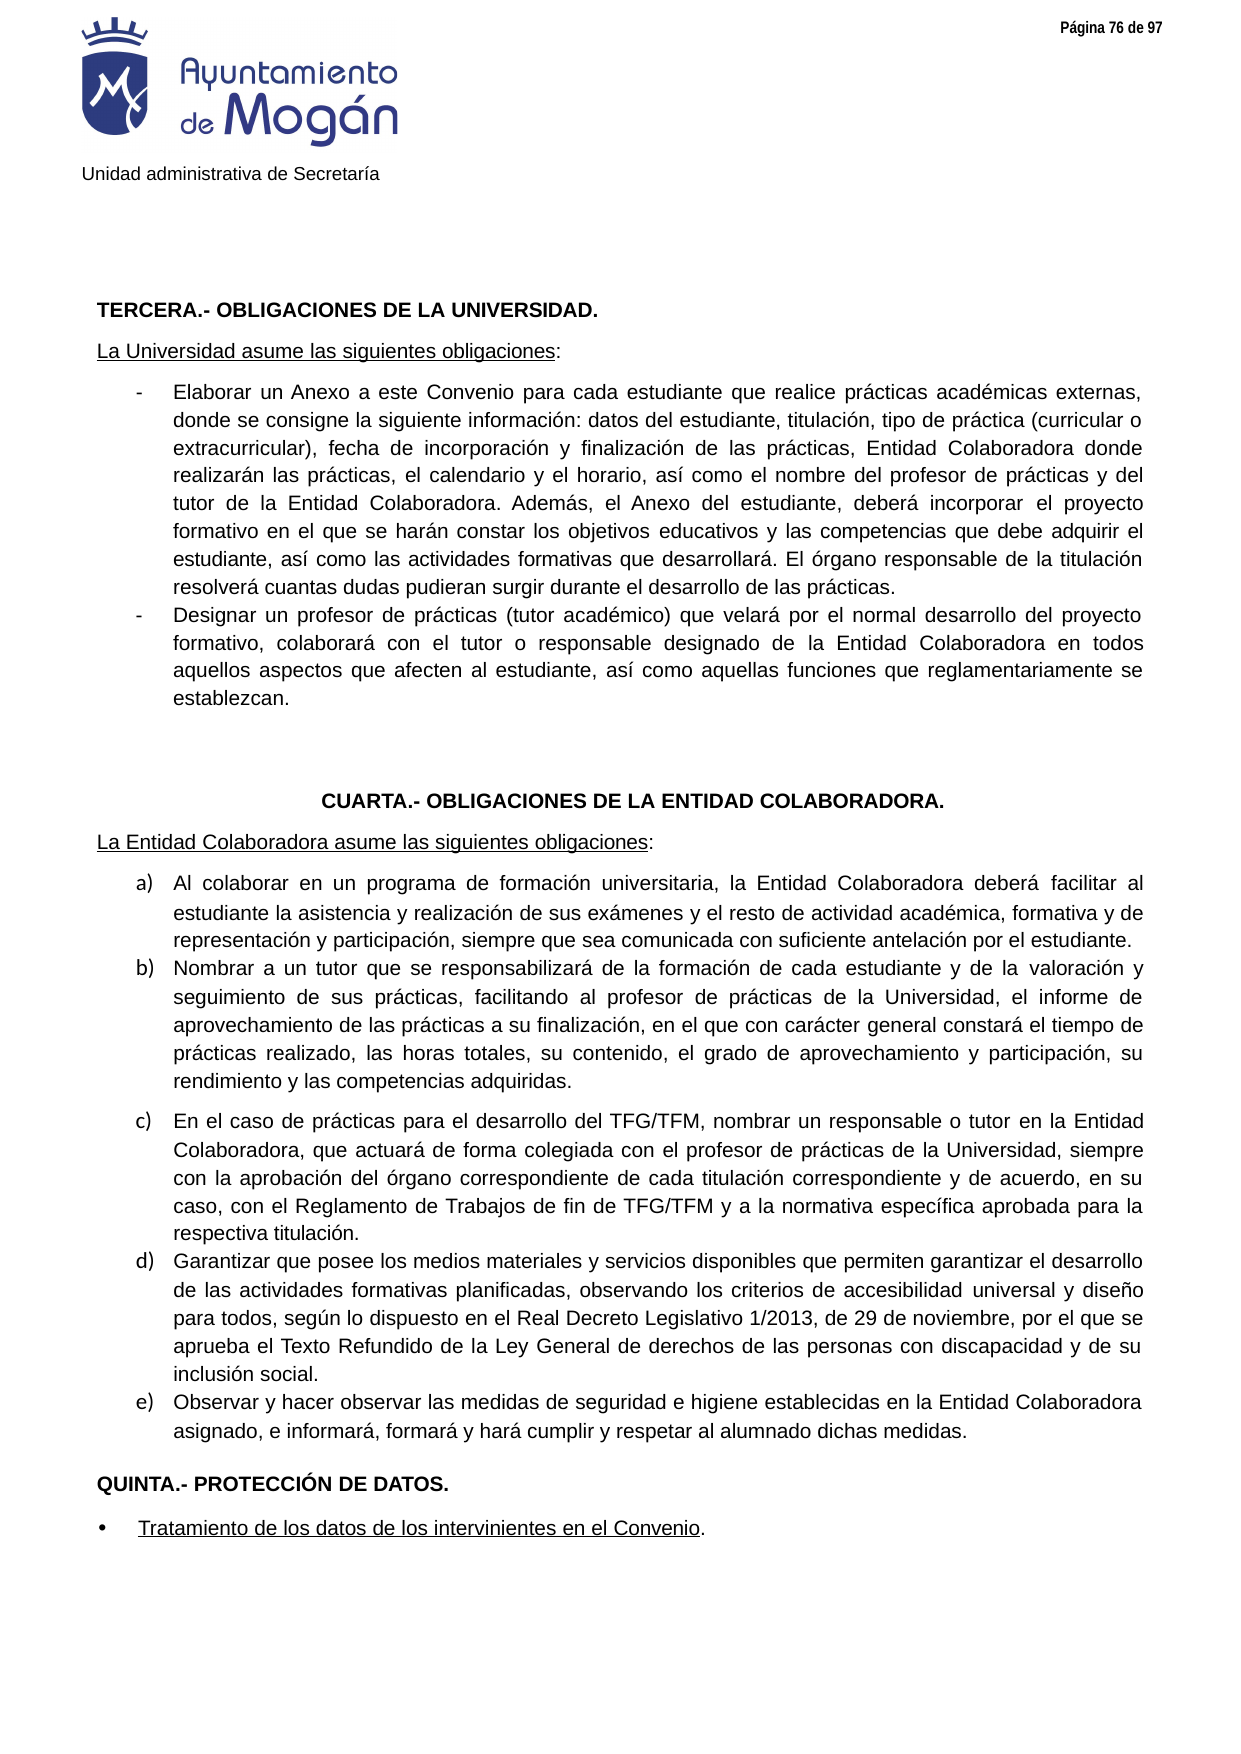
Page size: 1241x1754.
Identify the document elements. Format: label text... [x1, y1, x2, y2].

list Observar y hacer observar las medidas de seguridad e higiene establecidas en la Entidad Colaboradora asignado, e informará, formará y hará cumplir y respetar al alumnado dichas medidas. [136, 1390, 1144, 1443]
list Al colaborar en un programa de formación universitaria, la Entidad Colaboradora deberá facilitar al estudiante la asistencia y realización de sus exámenes y el resto de actividad académica, formativa y de representación y participación, siempre que sea comunicada con suficiente antelación por el estudiante. [136, 872, 1144, 952]
subtitle QUINTA.- PROTECCIÓN DE DATOS. [97, 1473, 1169, 1496]
list Garantizar que posee los medios materiales y servicios disponibles que permiten garantizar el desarrollo de las actividades formativas planificadas, observando los criterios de accesibilidad universal y diseño para todos, según lo dispuesto en el Real Decreto Legislativo 1/2013, de 29 de noviembre, por el que se aprueba el Texto Refundido de la Ley General de derechos de las personas con discapacidad y de su inclusión social. [136, 1250, 1144, 1386]
subtitle CUARTA.- OBLIGACIONES DE LA ENTIDAD COLABORADORA. [97, 789, 1169, 812]
list Tratamiento de los datos de los intervinientes en el Convenio. [98, 1514, 1169, 1540]
text La Universidad asume las siguientes obligaciones: [97, 339, 1169, 363]
text La Entidad Colaboradora asume las siguientes obligaciones: [97, 831, 1169, 854]
subtitle TERCERA.- OBLIGACIONES DE LA UNIVERSIDAD. [97, 298, 1169, 321]
picture [81, 17, 398, 153]
list Nombrar a un tutor que se responsabilizará de la formación de cada estudiante y de la valoración y seguimiento de sus prácticas, facilitando al profesor de prácticas de la Universidad, el informe de aprovechamiento de las prácticas a su finalización, en el que con carácter general constará el tiempo de prácticas realizado, las horas totales, su contenido, el grado de aprovechamiento y participación, su rendimiento y las competencias adquiridas. [136, 957, 1144, 1093]
list Elaborar un Anexo a este Convenio para cada estudiante que realice prácticas académicas externas, donde se consigne la siguiente información: datos del estudiante, titulación, tipo de práctica (curricular o extracurricular), fecha de incorporación y finalización de las prácticas, Entidad Colaboradora donde realizarán las prácticas, el calendario y el horario, así como el nombre del profesor de prácticas y del tutor de la Entidad Colaboradora. Además, el Anexo del estudiante, deberá incorporar el proyecto formativo en el que se harán constar los objetivos educativos y las competencias que debe adquirir el estudiante, así como las actividades formativas que desarrollará. El órgano responsable de la titulación resolverá cuantas dudas pudieran surgir durante el desarrollo de las prácticas. [136, 381, 1144, 598]
list En el caso de prácticas para el desarrollo del TFG/TFM, nombrar un responsable o tutor en la Entidad Colaboradora, que actuará de forma colegiada con el profesor de prácticas de la Universidad, siempre con la aprobación del órgano correspondiente de cada titulación correspondiente y de acuerdo, en su caso, con el Reglamento de Trabajos de fin de TFG/TFM y a la normativa específica aprobada para la respectiva titulación. [135, 1109, 1144, 1245]
list Designar un profesor de prácticas (tutor académico) que velará por el normal desarrollo del proyecto formativo, colaborará con el tutor o responsable designado de la Entidad Colaboradora en todos aquellos aspectos que afecten al estudiante, así como aquellas funciones que reglamentariamente se establezcan. [135, 603, 1144, 710]
